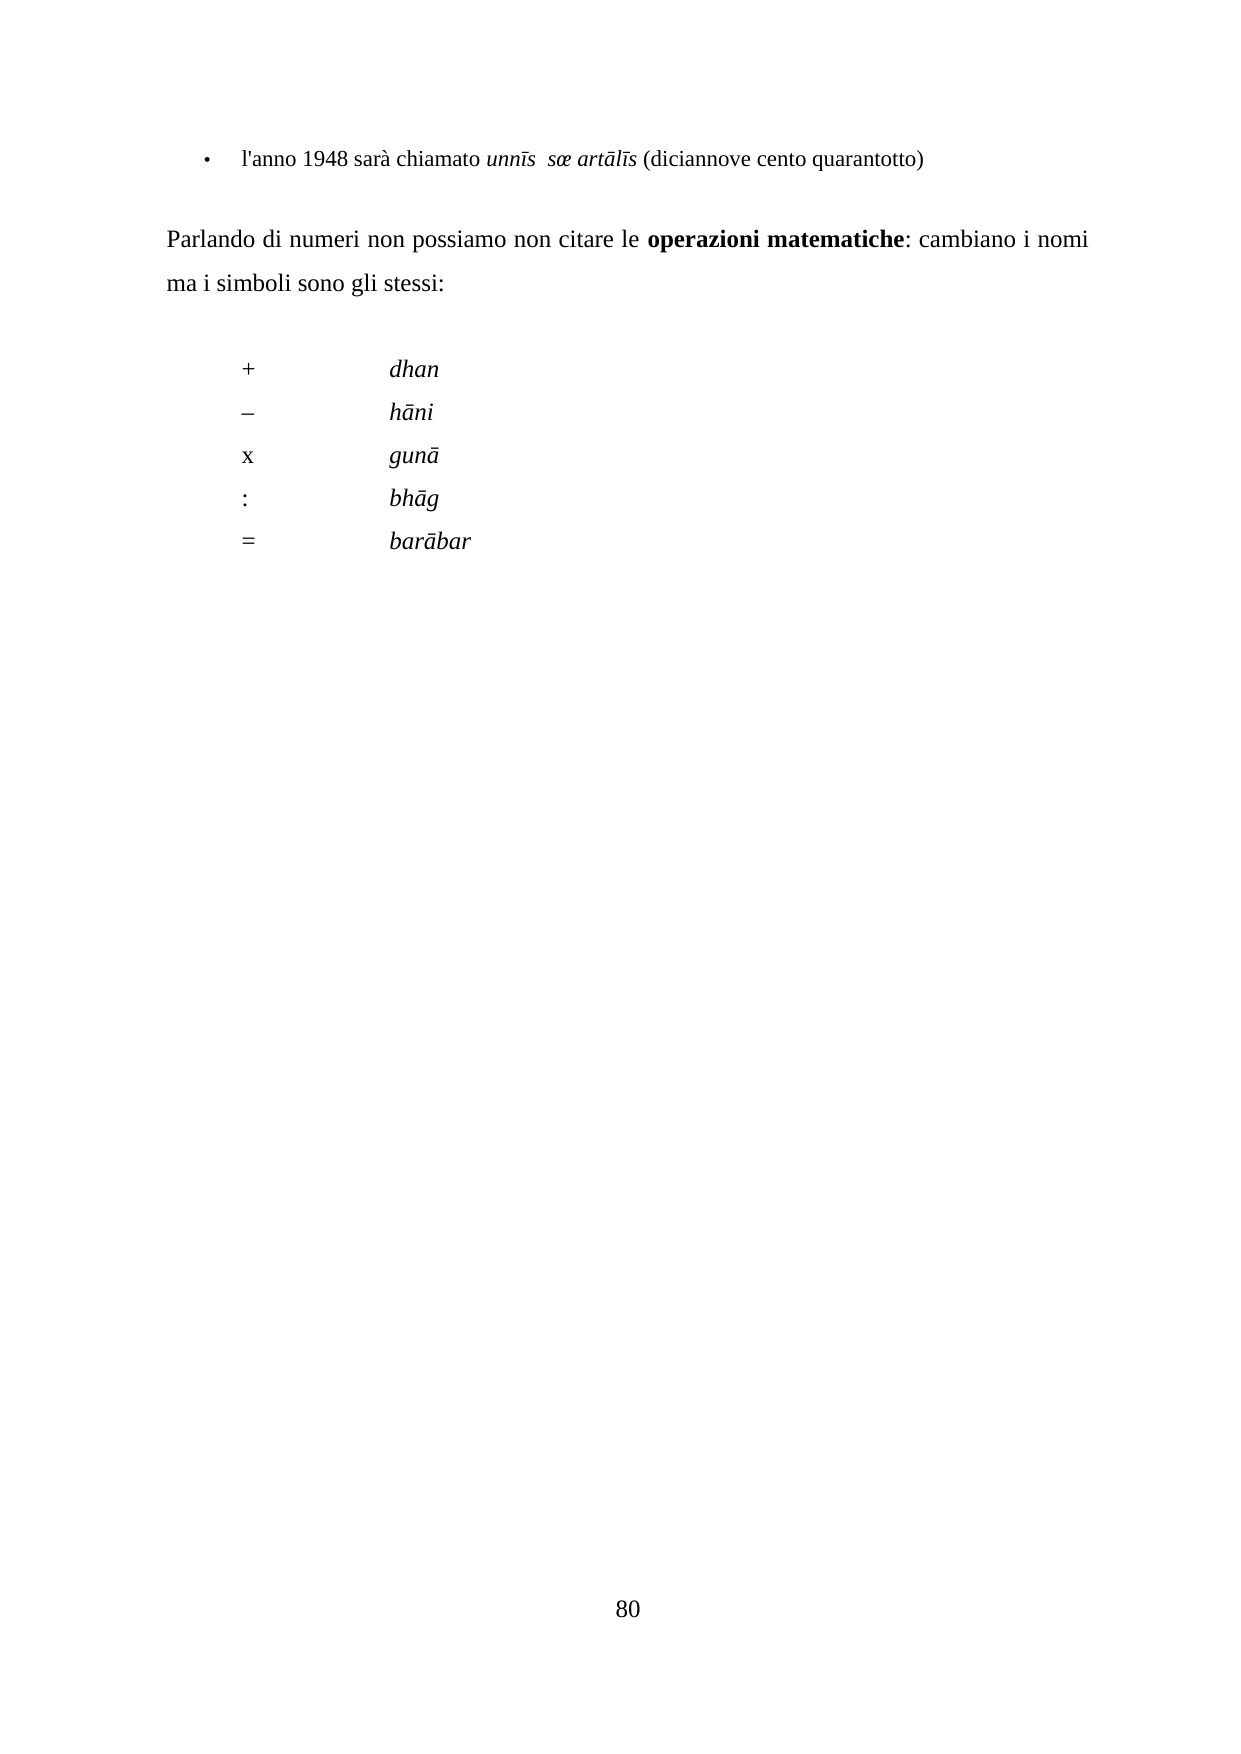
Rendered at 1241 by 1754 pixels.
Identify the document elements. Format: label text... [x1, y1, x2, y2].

text Parlando di numeri non possiamo non citare le operazioni matematiche: cambiano i nomi ma i simboli sono gli stessi: [166, 224, 1089, 296]
text : bhāg [241, 483, 1089, 512]
text + dhan [241, 354, 1089, 383]
list l'anno 1948 sarà chiamato unnīs sœ artālīs (diciannove cento quarantotto) [204, 146, 1089, 172]
text = barābar [241, 526, 1089, 555]
text ‒ hāni [241, 397, 1089, 426]
text x gunā [241, 440, 1089, 469]
